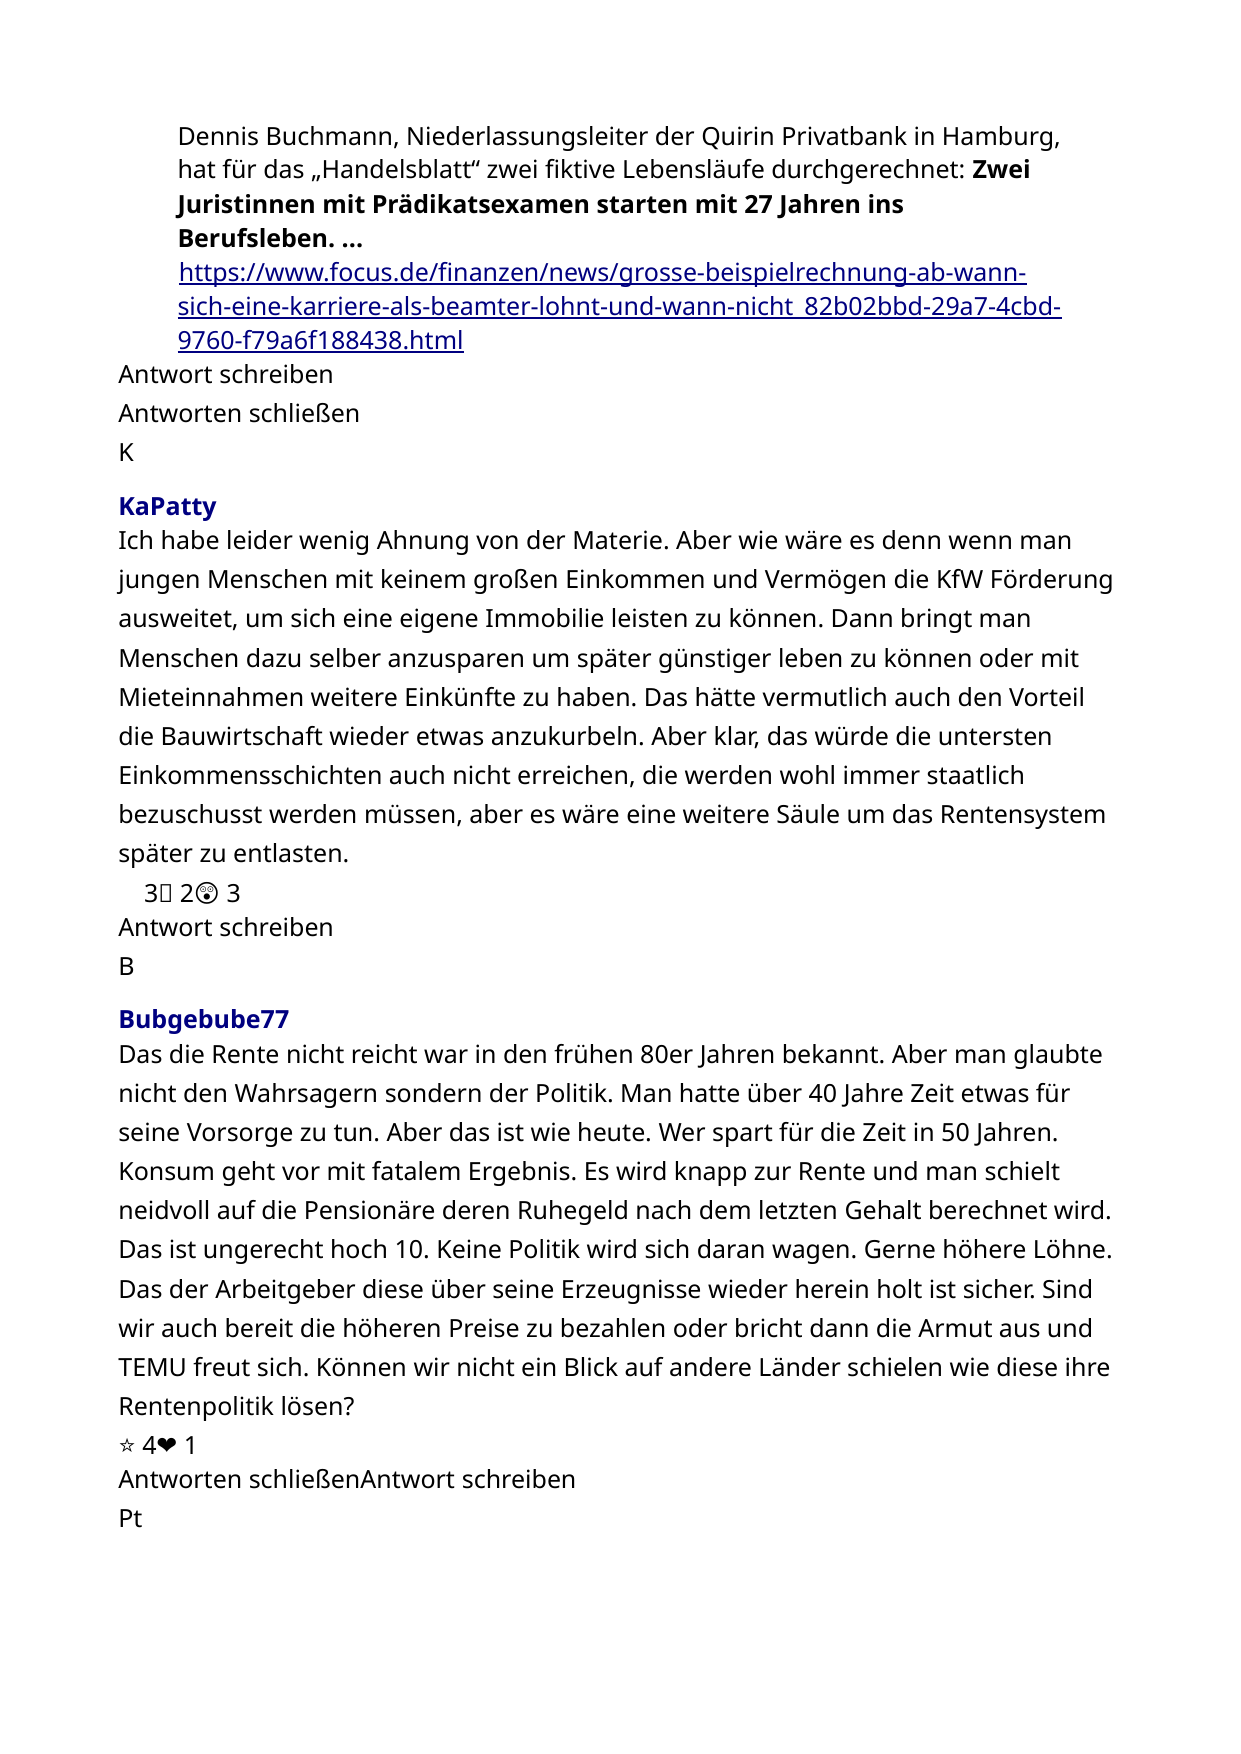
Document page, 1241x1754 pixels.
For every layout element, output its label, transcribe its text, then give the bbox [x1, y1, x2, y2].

text Pt [118, 1501, 1122, 1535]
text Das die Rente nicht reicht war in den frühen 80er Jahren bekannt. Aber man glaubte nicht den Wahrsagern sondern der Politik. Man hatte über 40 Jahre Zeit etwas für seine Vorsorge zu tun. Aber das ist wie heute. Wer spart für die Zeit in 50 Jahren. Konsum geht vor mit fatalem Ergebnis. Es wird knapp zur Rente und man schielt neidvoll auf die Pensionäre deren Ruhegeld nach dem letzten Gehalt berechnet wird. Das ist ungerecht hoch 10. Keine Politik wird sich daran wagen. Gerne höhere Löhne. Das der Arbeitgeber diese über seine Erzeugnisse wieder herein holt ist sicher. Sind wir auch bereit die höheren Preise zu bezahlen oder bricht dann die Armut aus und TEMU freut sich. Können wir nicht ein Blick auf andere Länder schielen wie diese ihre Rentenpolitik lösen? [118, 1036, 1122, 1423]
text Antworten schließenAntwort schreiben [118, 1462, 1122, 1496]
text https://www.focus.de/finanzen/news/grosse-beispielrechnung-ab-wann-sich-eine-karriere-als-beamter-lohnt-und-wann-nicht_82b02bbd-29a7-4cbd-9760-f79a6f188438.html [177, 254, 1063, 357]
subtitle Bubgebube77 [118, 1002, 1122, 1036]
text 🙁 3🤨 2😲 3 [118, 875, 1122, 909]
text B [118, 948, 1122, 982]
text ⭐️ 4❤️ 1 [118, 1428, 1122, 1462]
text Ich habe leider wenig Ahnung von der Materie. Aber wie wäre es denn wenn man jungen Menschen mit keinem großen Einkommen und Vermögen die KfW Förderung ausweitet, um sich eine eigene Immobilie leisten zu können. Dann bringt man Menschen dazu selber anzusparen um später günstiger leben zu können oder mit Mieteinnahmen weitere Einkünfte zu haben. Das hätte vermutlich auch den Vorteil die Bauwirtschaft wieder etwas anzukurbeln. Aber klar, das würde die untersten Einkommensschichten auch nicht erreichen, die werden wohl immer staatlich bezuschusst werden müssen, aber es wäre eine weitere Säule um das Rentensystem später zu entlasten. [118, 523, 1122, 870]
text Antwort schreiben [118, 909, 1122, 943]
subtitle KaPatty [118, 489, 1122, 523]
text K [118, 435, 1122, 469]
text Antwort schreiben [118, 357, 1122, 391]
text Dennis Buchmann, Niederlassungsleiter der Quirin Privatbank in Hamburg, hat für das „Handelsblatt“ zwei fiktive Lebensläufe durchgerechnet: Zwei Juristinnen mit Prädikatsexamen starten mit 27 Jahren ins Berufsleben. ... [177, 118, 1063, 254]
text Antworten schließen [118, 396, 1122, 430]
